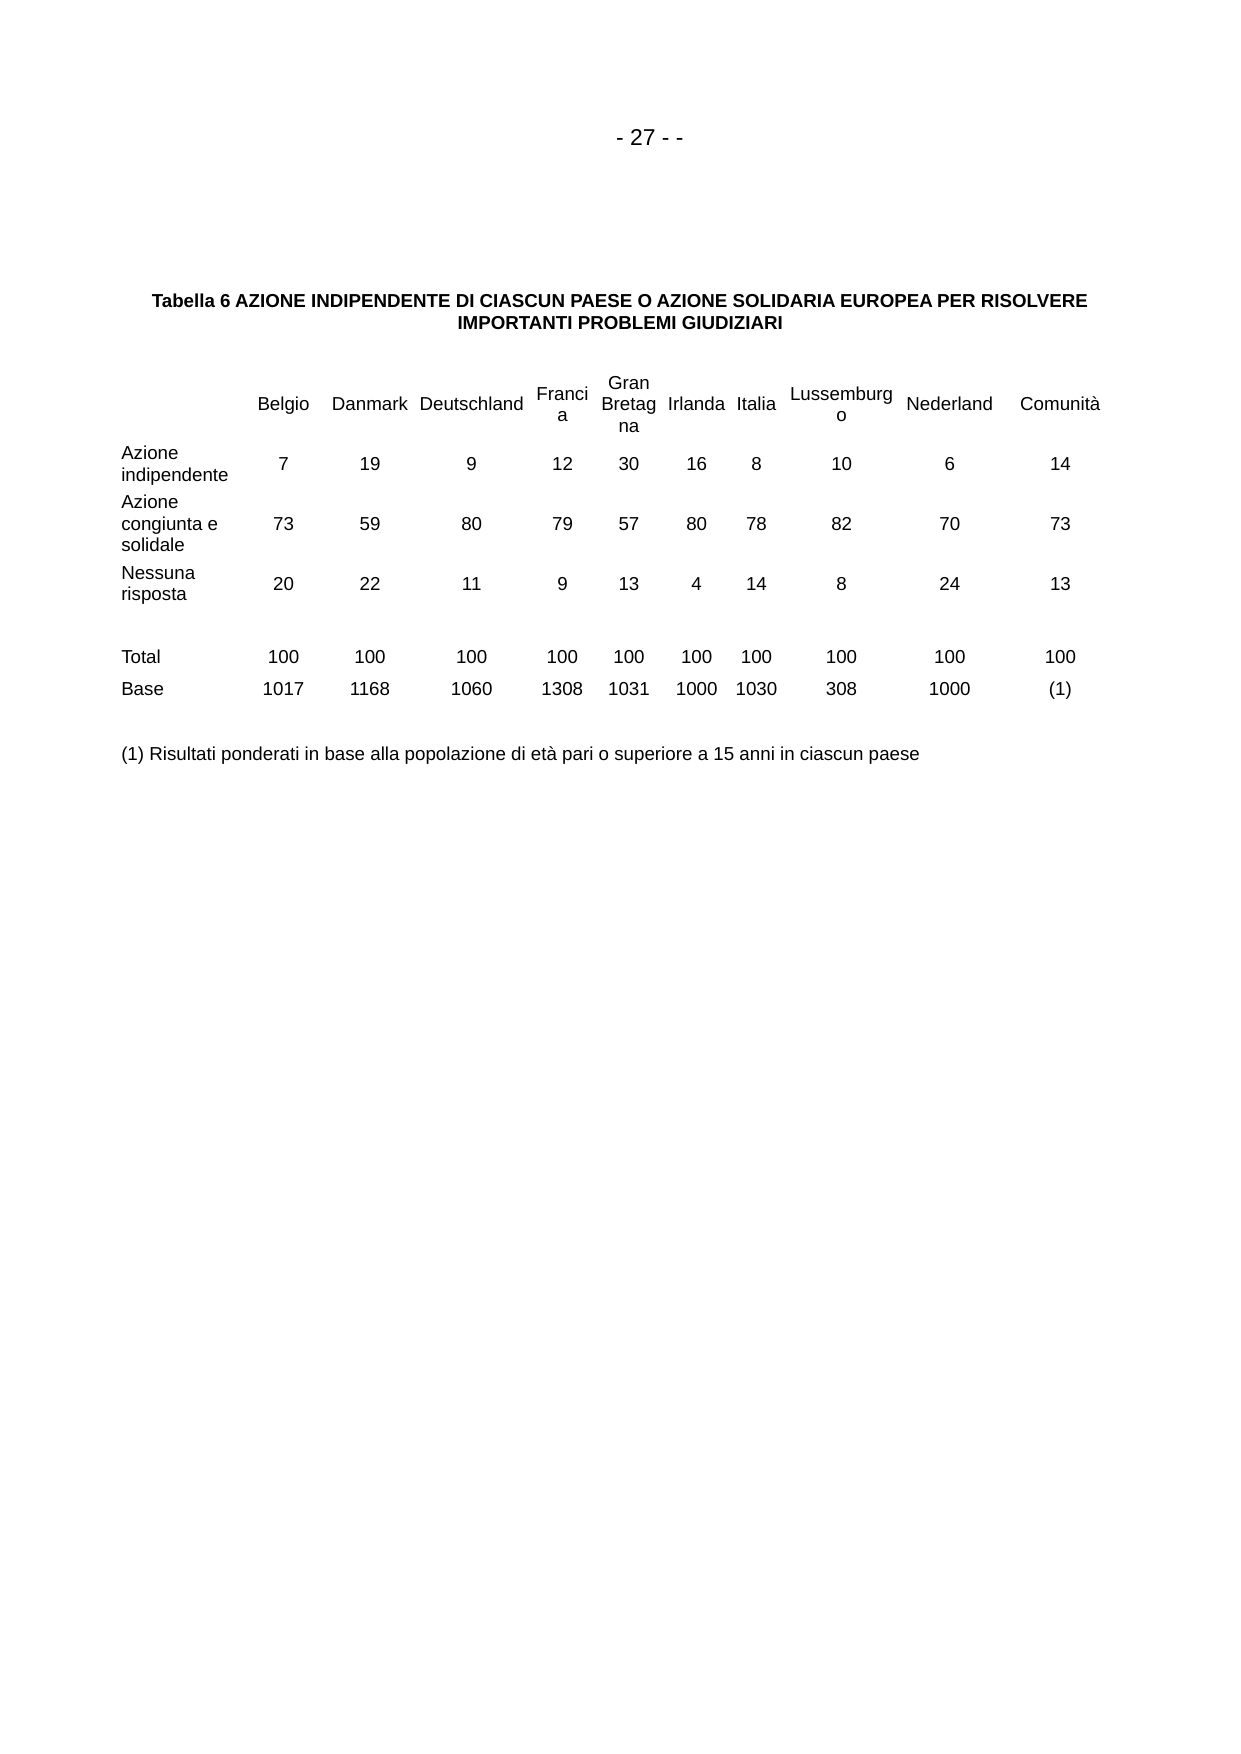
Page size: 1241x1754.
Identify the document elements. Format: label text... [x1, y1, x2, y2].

table_cell [326, 705, 413, 737]
table_cell [595, 705, 662, 737]
table_cell 14 [731, 559, 782, 608]
table_cell 12 [529, 439, 595, 488]
table_cell Base [118, 673, 241, 705]
table_cell 1308 [529, 673, 595, 705]
table_cell Italia [731, 369, 782, 439]
table_cell [529, 608, 595, 640]
table_cell [662, 705, 731, 737]
table_cell 4 [662, 559, 731, 608]
table_cell Gran Bretagna [595, 369, 662, 439]
table_cell [662, 336, 731, 369]
table_cell Azione indipendente [118, 439, 241, 488]
table_cell 1031 [595, 673, 662, 705]
table_cell [118, 608, 241, 640]
table_cell Lussemburgo [782, 369, 901, 439]
table_cell [414, 336, 529, 369]
table_cell 100 [998, 640, 1122, 672]
table_cell 100 [241, 640, 326, 672]
table_cell [241, 705, 326, 737]
table_cell [326, 608, 413, 640]
table_cell Azione congiunta e solidale [118, 488, 241, 559]
table_cell 7 [241, 439, 326, 488]
table_cell [782, 705, 901, 737]
table_cell 19 [326, 439, 413, 488]
table_cell [662, 608, 731, 640]
table_cell 308 [782, 673, 901, 705]
table_cell [782, 336, 901, 369]
table_cell 100 [662, 640, 731, 672]
table_cell [241, 336, 326, 369]
table_cell 1030 [731, 673, 782, 705]
table_header Tabella 6 AZIONE INDIPENDENTE DI CIASCUN PAESE O AZIONE SOLIDARIA EUROPEA PER RISOLVERE IMPORTANTI PROBLEMI GIUDIZIARI [118, 288, 1122, 336]
table_cell 100 [529, 640, 595, 672]
table_cell 8 [731, 439, 782, 488]
table_cell [118, 705, 241, 737]
table_cell 1000 [662, 673, 731, 705]
table_cell Belgio [241, 369, 326, 439]
table_cell 78 [731, 488, 782, 559]
table_cell Francia [529, 369, 595, 439]
table_cell [782, 608, 901, 640]
table_cell 70 [901, 488, 998, 559]
table_cell 100 [782, 640, 901, 672]
table_cell 24 [901, 559, 998, 608]
table_cell Comunità [998, 369, 1122, 439]
table_cell 30 [595, 439, 662, 488]
table_cell [901, 608, 998, 640]
table_cell 80 [414, 488, 529, 559]
table_cell [731, 705, 782, 737]
table_cell (1) Risultati ponderati in base alla popolazione di età pari o superiore a 15 anni in ciascun paese [118, 737, 1122, 770]
table_cell 57 [595, 488, 662, 559]
table_cell [901, 705, 998, 737]
table_cell [595, 336, 662, 369]
table_cell [529, 705, 595, 737]
table_cell 13 [595, 559, 662, 608]
table_cell 82 [782, 488, 901, 559]
table_cell 1168 [326, 673, 413, 705]
table_cell 59 [326, 488, 413, 559]
table_cell Nederland [901, 369, 998, 439]
table_cell 100 [326, 640, 413, 672]
table_cell [529, 336, 595, 369]
table_cell 6 [901, 439, 998, 488]
table_cell [118, 336, 241, 369]
table_cell 8 [782, 559, 901, 608]
table_cell 73 [998, 488, 1122, 559]
table_cell [901, 336, 998, 369]
table_cell 1060 [414, 673, 529, 705]
table_cell 13 [998, 559, 1122, 608]
table_cell (1) [998, 673, 1122, 705]
table_cell [731, 608, 782, 640]
table_cell 100 [595, 640, 662, 672]
table_cell [998, 336, 1122, 369]
table_cell Nessuna risposta [118, 559, 241, 608]
table_cell 14 [998, 439, 1122, 488]
table_cell 100 [731, 640, 782, 672]
table_cell Irlanda [662, 369, 731, 439]
table_cell 80 [662, 488, 731, 559]
table_cell [241, 608, 326, 640]
table_cell 100 [414, 640, 529, 672]
table_cell 79 [529, 488, 595, 559]
table_cell 16 [662, 439, 731, 488]
table_cell Total [118, 640, 241, 672]
table_cell Deutschland [414, 369, 529, 439]
table_cell [118, 369, 241, 439]
table_cell Danmark [326, 369, 413, 439]
table_cell 11 [414, 559, 529, 608]
table_cell [326, 336, 413, 369]
table_cell [731, 336, 782, 369]
table_cell 73 [241, 488, 326, 559]
table_cell [414, 705, 529, 737]
table_cell 9 [414, 439, 529, 488]
table_cell [998, 608, 1122, 640]
table_cell 22 [326, 559, 413, 608]
table_cell 1000 [901, 673, 998, 705]
table_cell [414, 608, 529, 640]
table_cell 9 [529, 559, 595, 608]
table_cell 100 [901, 640, 998, 672]
table_cell 20 [241, 559, 326, 608]
table_cell 1017 [241, 673, 326, 705]
table_cell [998, 705, 1122, 737]
table_cell 10 [782, 439, 901, 488]
table_cell [595, 608, 662, 640]
